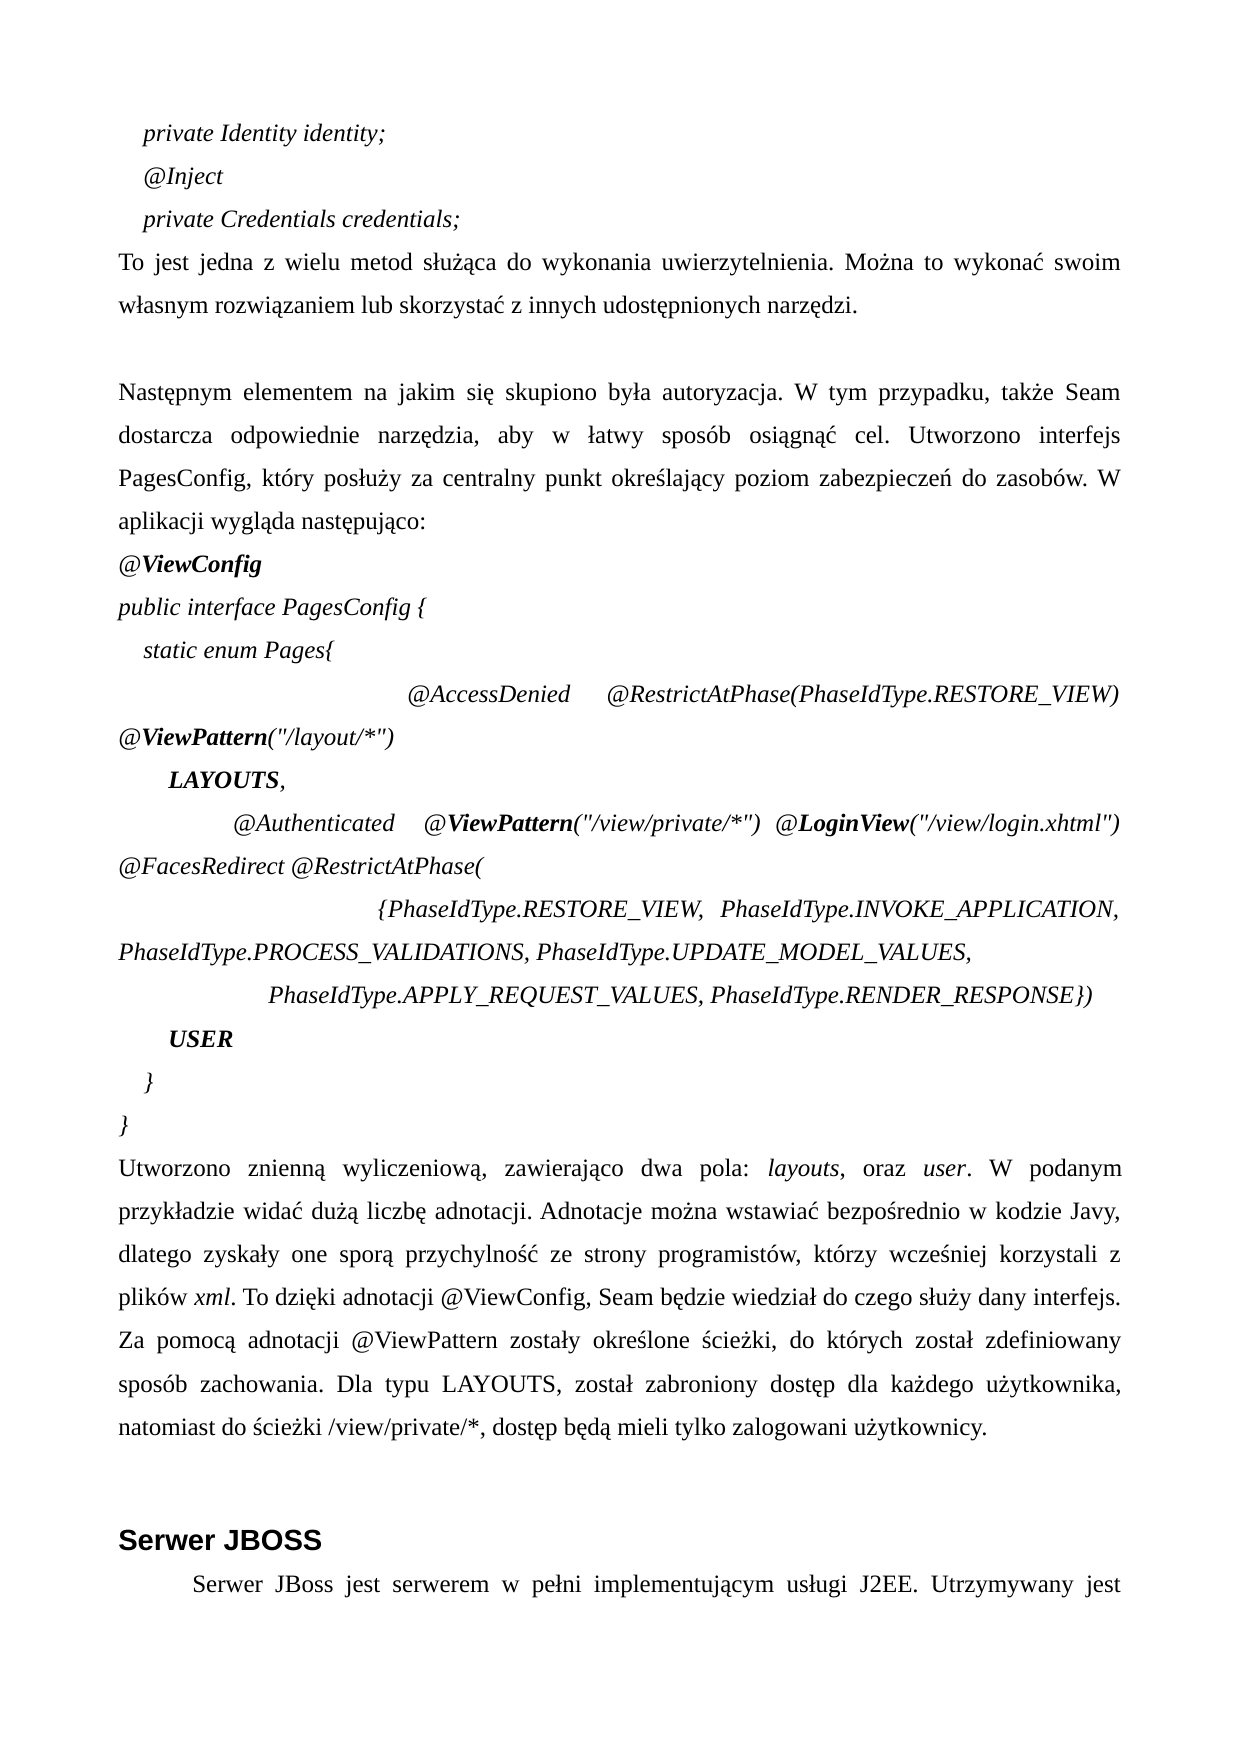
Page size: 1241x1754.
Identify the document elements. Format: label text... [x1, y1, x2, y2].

text {PhaseIdType.RESTORE_VIEW, PhaseIdType.INVOKE_APPLICATION, PhaseIdType.PROCESS_VALIDATIONS, PhaseIdType.UPDATE_MODEL_VALUES, [118, 894, 1122, 966]
text private Credentials credentials; [118, 204, 1122, 233]
text @ViewConfig [118, 549, 1122, 578]
text Serwer JBoss jest serwerem w pełni implementującym usługi J2EE. Utrzymywany jest [118, 1569, 1122, 1598]
text public interface PagesConfig { [118, 592, 1122, 621]
text } [118, 1067, 1122, 1096]
text USER [118, 1024, 1122, 1052]
subtitle Serwer JBOSS [118, 1523, 1122, 1557]
text To jest jedna z wielu metod służąca do wykonania uwierzytelnienia. Można to wykonać swoim własnym rozwiązaniem lub skorzystać z innych udostępnionych narzędzi. [118, 247, 1122, 319]
text private Identity identity; [118, 118, 1122, 147]
text Następnym elementem na jakim się skupiono była autoryzacja. W tym przypadku, także Seam dostarcza odpowiednie narzędzia, aby w łatwy sposób osiągnąć cel. Utworzono interfejs PagesConfig, który posłuży za centralny punkt określający poziom zabezpieczeń do zasobów. W aplikacji wygląda następująco: [118, 377, 1122, 535]
text @AccessDenied @RestrictAtPhase(PhaseIdType.RESTORE_VIEW) @ViewPattern("/layout/*") [118, 679, 1122, 751]
text @Inject [118, 161, 1122, 190]
text } [118, 1110, 1122, 1139]
text PhaseIdType.APPLY_REQUEST_VALUES, PhaseIdType.RENDER_RESPONSE}) [118, 981, 1122, 1009]
text LAYOUTS, [118, 765, 1122, 794]
text Utworzono znienną wyliczeniową, zawierająco dwa pola: layouts, oraz user. W podanym przykładzie widać dużą liczbę adnotacji. Adnotacje można wstawiać bezpośrednio w kodzie Javy, dlatego zyskały one sporą przychylność ze strony programistów, którzy wcześniej korzystali z plików xml. To dzięki adnotacji @ViewConfig, Seam będzie wiedział do czego służy dany interfejs. Za pomocą adnotacji @ViewPattern zostały określone ścieżki, do których został zdefiniowany sposób zachowania. Dla typu LAYOUTS, został zabroniony dostęp dla każdego użytkownika, natomiast do ścieżki /view/private/*, dostęp będą mieli tylko zalogowani użytkownicy. [118, 1153, 1122, 1441]
text static enum Pages{ [118, 636, 1122, 664]
text @Authenticated @ViewPattern("/view/private/*") @LoginView("/view/login.xhtml") @FacesRedirect @RestrictAtPhase( [118, 808, 1122, 880]
